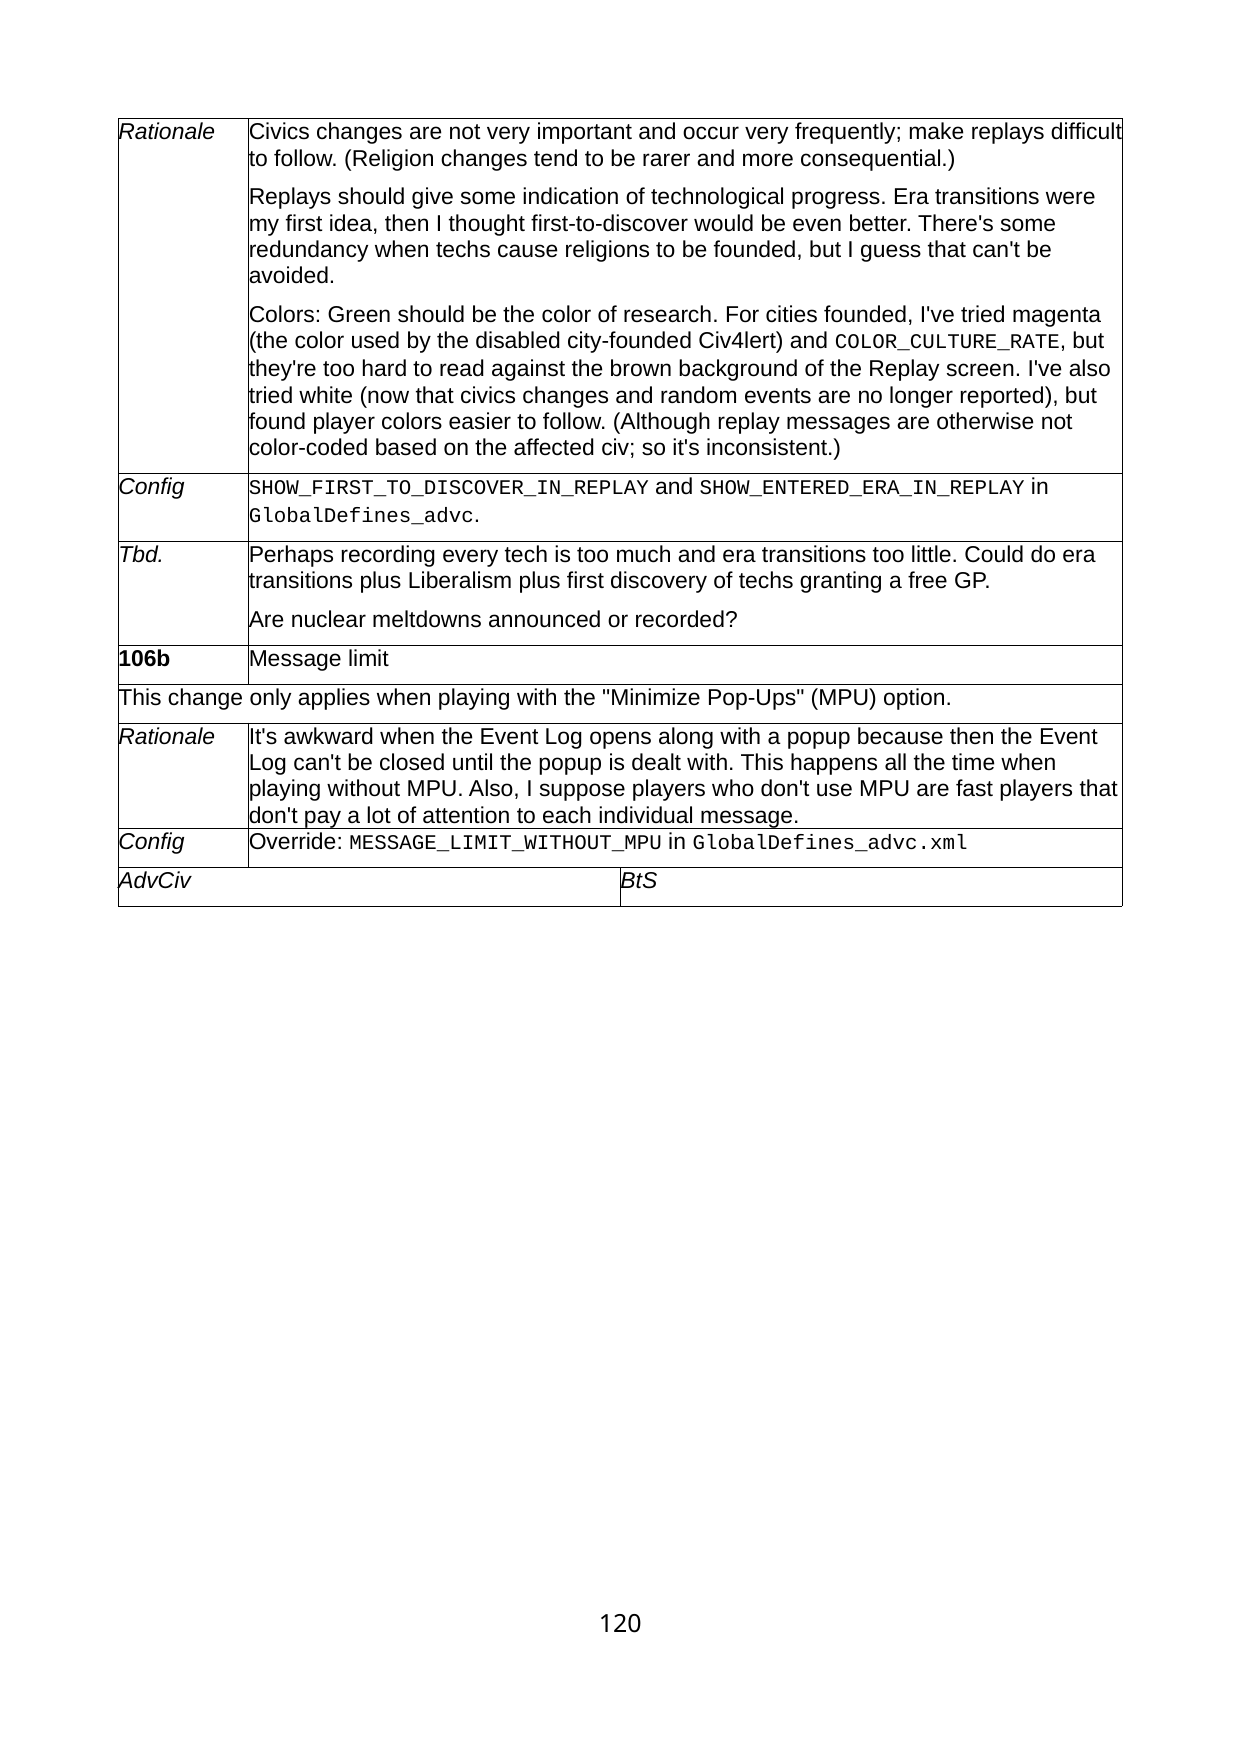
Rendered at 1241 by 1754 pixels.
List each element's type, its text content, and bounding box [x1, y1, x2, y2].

table_cell SHOW_FIRST_TO_DISCOVER_IN_REPLAY and SHOW_ENTERED_ERA_IN_REPLAY in GlobalDefines_advc. [249, 474, 1122, 541]
table_cell It's awkward when the Event Log opens along with a popup because then the Event Log can't be closed until the popup is dealt with. This happens all the time when playing without MPU. Also, I suppose players who don't use MPU are fast players that don't pay a lot of attention to each individual message. [249, 724, 1122, 828]
table_cell AdvCiv [119, 868, 620, 906]
table_cell Override: MESSAGE_LIMIT_WITHOUT_MPU in GlobalDefines_advc.xml [249, 829, 1122, 867]
table_cell Config [119, 829, 248, 867]
table_cell Rationale [119, 119, 248, 473]
table_cell Tbd. [119, 542, 248, 645]
table_cell This change only applies when playing with the "Minimize Pop-Ups" (MPU) option. [119, 685, 1122, 723]
table_cell 106b [119, 646, 248, 684]
table_cell Civics changes are not very important and occur very frequently; make replays difficult to follow. (Religion changes tend to be rarer and more consequential.) Replays should give some indication of technological progress. Era transitions were my first idea, then I thought first-to-discover would be even better. There's some redundancy when techs cause religions to be founded, but I guess that can't be avoided. Colors: Green should be the color of research. For cities founded, I've tried magenta (the color used by the disabled city-founded Civ4lert) and COLOR_CULTURE_RATE, but they're too hard to read against the brown background of the Replay screen. I've also tried white (now that civics changes and random events are no longer reported), but found player colors easier to follow. (Although replay messages are otherwise not color-coded based on the affected civ; so it's inconsistent.) [249, 119, 1122, 473]
table_cell Rationale [119, 724, 248, 828]
table_cell Config [119, 474, 248, 541]
table_cell Message limit [249, 646, 1122, 684]
table_cell Perhaps recording every tech is too much and era transitions too little. Could do era transitions plus Liberalism plus first discovery of techs granting a free GP. Are nuclear meltdowns announced or recorded? [249, 542, 1122, 645]
table_cell BtS [621, 868, 1122, 906]
